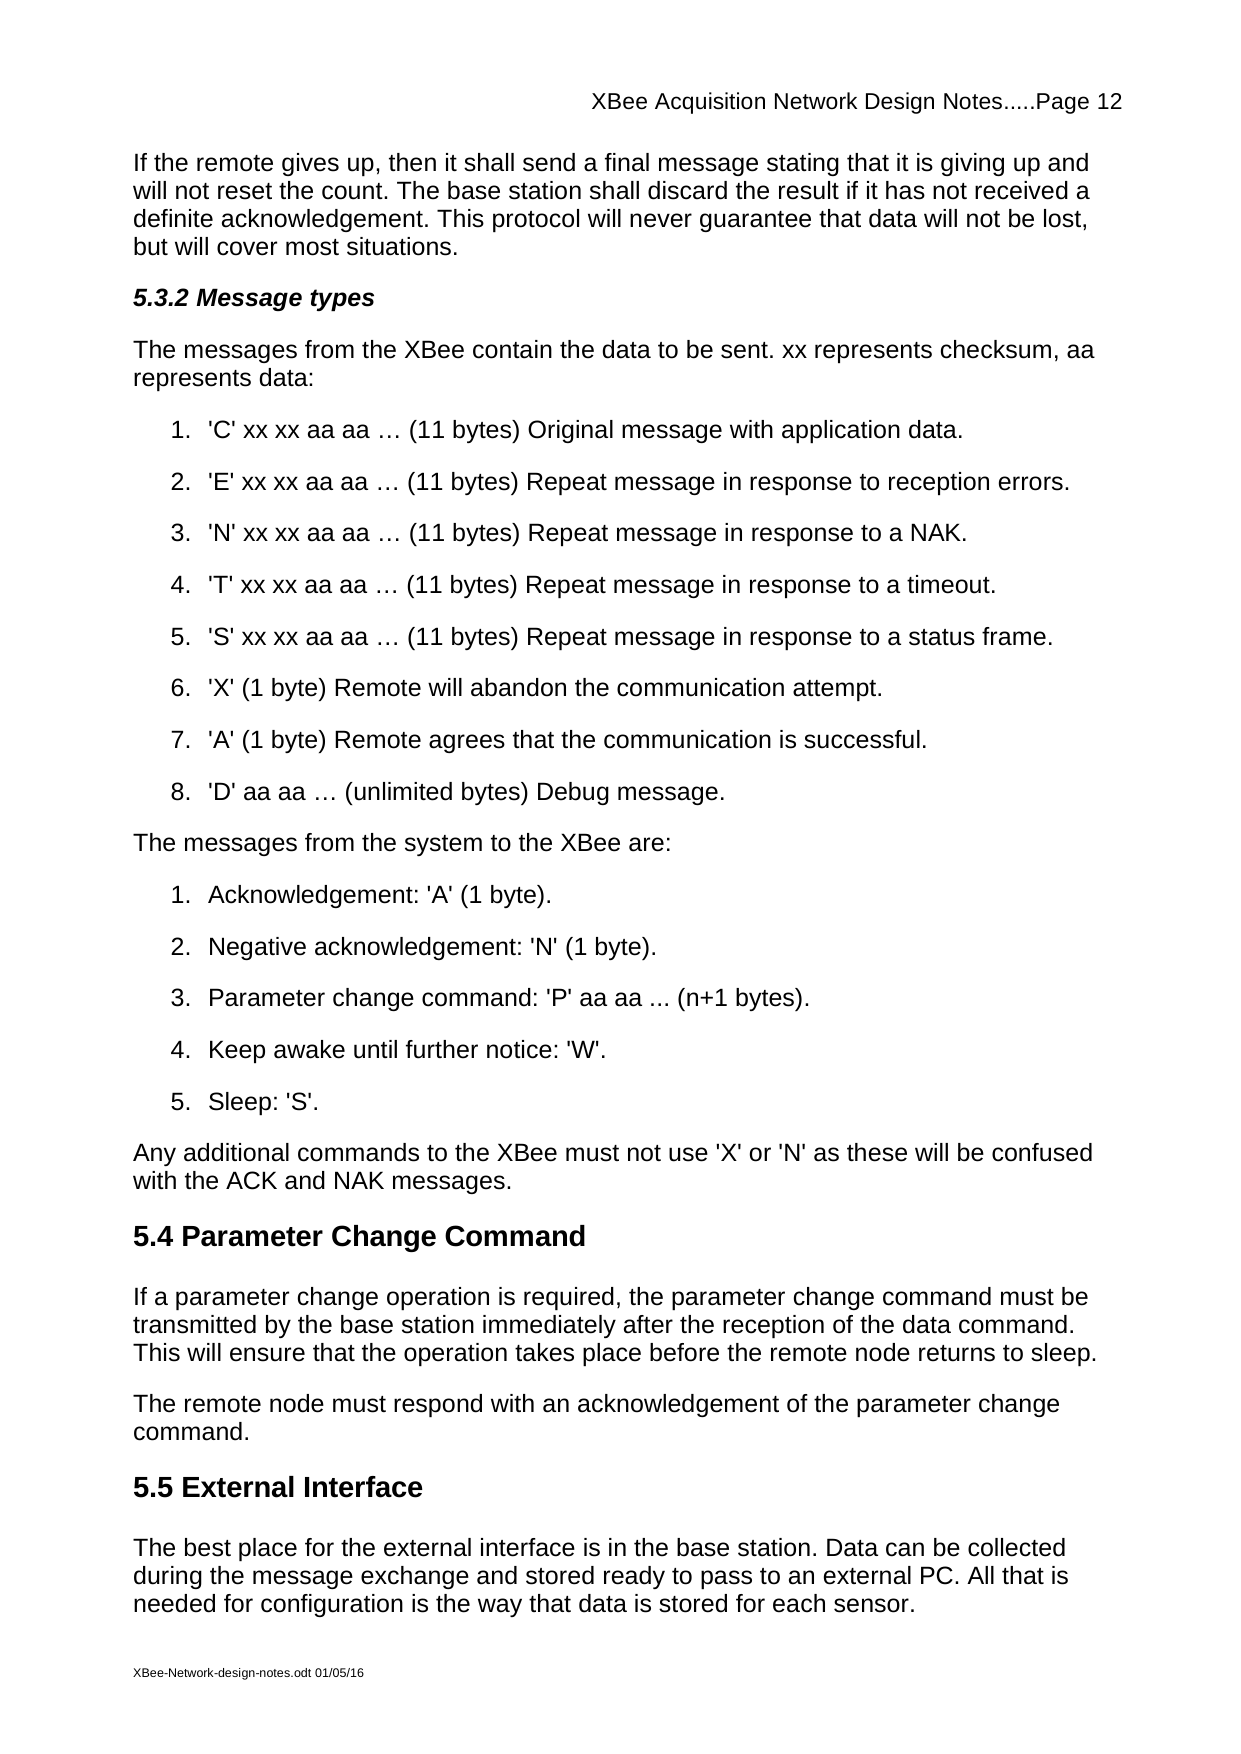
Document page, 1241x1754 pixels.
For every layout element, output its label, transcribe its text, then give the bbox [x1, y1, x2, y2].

text Any additional commands to the XBee must not use 'X' or 'N' as these will be confused with the ACK and NAK messages. [133, 1139, 1123, 1195]
list 'E' xx xx aa aa … (11 bytes) Repeat message in response to reception errors. [170, 467, 1123, 495]
list 'C' xx xx aa aa … (11 bytes) Original message with application data. [170, 416, 1123, 444]
text The messages from the system to the XBee are: [133, 829, 1123, 857]
text If the remote gives up, then it shall send a final message stating that it is giving up and will not reset the count. The base station shall discard the result if it has not received a definite acknowledgement. This protocol will never guarantee that data will not be lost, but will cover most situations. [133, 149, 1123, 261]
text If a parameter change operation is required, the parameter change command must be transmitted by the base station immediately after the reception of the data command. This will ensure that the operation takes place before the remote node returns to sleep. [133, 1282, 1123, 1367]
list Acknowledgement: 'A' (1 byte). [170, 881, 1123, 909]
list Keep awake until further notice: 'W'. [170, 1036, 1123, 1064]
list Sleep: 'S'. [170, 1087, 1123, 1115]
text The remote node must respond with an acknowledgement of the parameter change command. [133, 1390, 1123, 1446]
subtitle External Interface [133, 1471, 1123, 1503]
list 'T' xx xx aa aa … (11 bytes) Repeat message in response to a timeout. [170, 571, 1123, 599]
list 'S' xx xx aa aa … (11 bytes) Repeat message in response to a status frame. [170, 622, 1123, 650]
list Parameter change command: 'P' aa aa ... (n+1 bytes). [170, 984, 1123, 1012]
text The best place for the external interface is in the base station. Data can be collected during the message exchange and stored ready to pass to an external PC. All that is needed for configuration is the way that data is stored for each sensor. [133, 1534, 1123, 1618]
list 'A' (1 byte) Remote agrees that the communication is successful. [170, 726, 1123, 754]
subtitle Message types [133, 284, 1123, 312]
list 'X' (1 byte) Remote will abandon the communication attempt. [170, 674, 1123, 702]
text The messages from the XBee contain the data to be sent. xx represents checksum, aa represents data: [133, 336, 1123, 392]
subtitle Parameter Change Command [133, 1220, 1123, 1252]
list Negative acknowledgement: 'N' (1 byte). [170, 932, 1123, 960]
list 'D' aa aa … (unlimited bytes) Debug message. [170, 777, 1123, 805]
list 'N' xx xx aa aa … (11 bytes) Repeat message in response to a NAK. [170, 519, 1123, 547]
